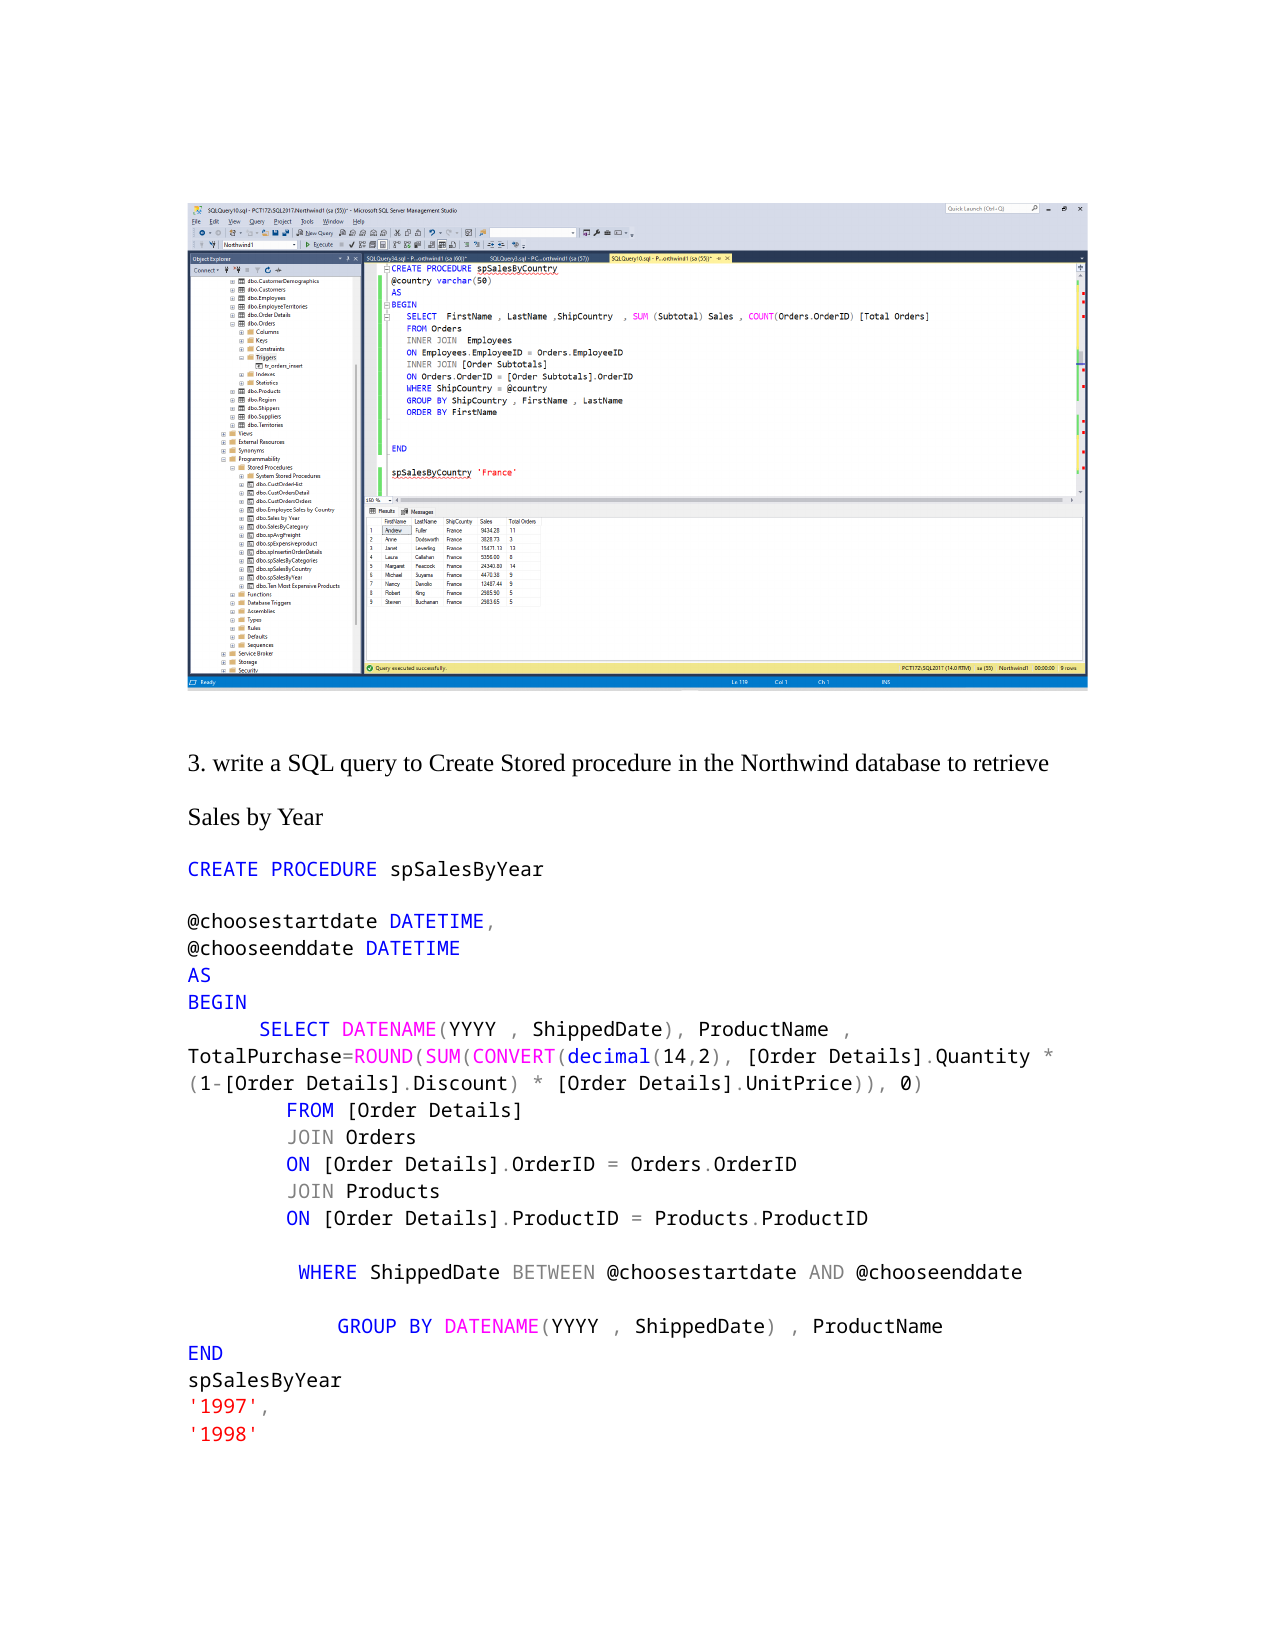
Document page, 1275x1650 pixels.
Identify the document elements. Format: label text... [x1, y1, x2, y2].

text spSalesByYear [187, 1366, 1087, 1393]
text '1998' [187, 1420, 1087, 1447]
text @choosestartdate DATETIME, [187, 907, 1087, 934]
text CREATE PROCEDURE spSalesByYear [187, 855, 1087, 882]
text ON [Order Details].OrderID = Orders.OrderID [187, 1150, 1087, 1177]
text @chooseenddate DATETIME [187, 934, 1087, 961]
picture [187, 203, 1088, 691]
text END [187, 1339, 1087, 1366]
text JOIN Orders [187, 1123, 1087, 1150]
text JOIN Products [187, 1177, 1087, 1204]
text '1997', [187, 1393, 1087, 1420]
text Sales by Year [187, 802, 1087, 830]
text FROM [Order Details] [187, 1096, 1087, 1123]
text SELECT DATENAME(YYYY , ShippedDate), ProductName , TotalPurchase=ROUND(SUM(CONVERT(decimal(14,2), [Order Details].Quantity * (1-[Order Details].Discount) * [Order Details].UnitPrice)), 0) [187, 1015, 1087, 1096]
text 3. write a SQL query to Create Stored procedure in the Northwind database to retrieve [187, 748, 1087, 776]
text AS [187, 961, 1087, 988]
text WHERE ShippedDate BETWEEN @choosestartdate AND @chooseenddate [187, 1258, 1087, 1285]
text ON [Order Details].ProductID = Products.ProductID [187, 1204, 1087, 1231]
text GROUP BY DATENAME(YYYY , ShippedDate) , ProductName [187, 1312, 1087, 1339]
text BEGIN [187, 988, 1087, 1015]
